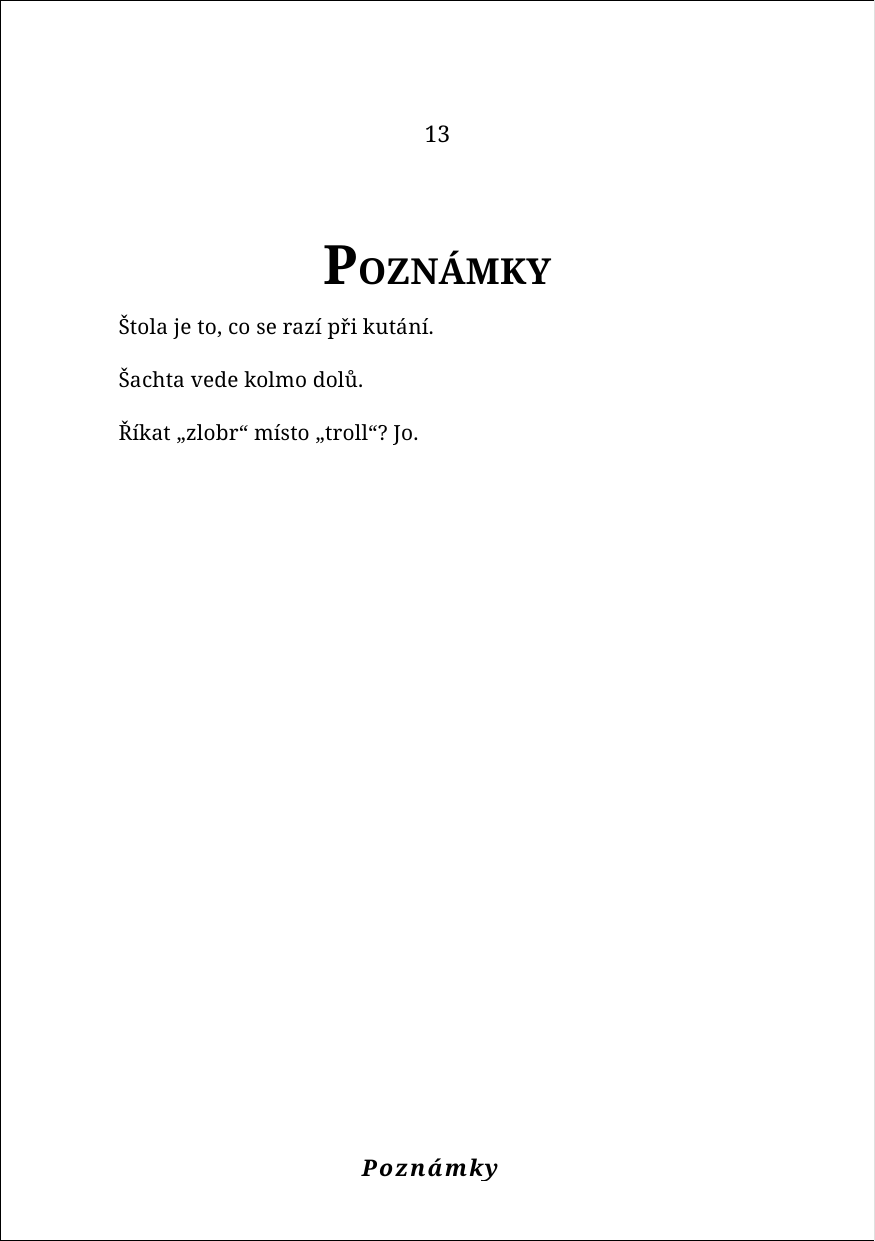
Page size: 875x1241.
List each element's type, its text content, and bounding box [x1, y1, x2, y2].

subtitle Poznámky [118, 226, 756, 300]
text Šachta vede kolmo dolů. [118, 365, 756, 393]
text Říkat „zlobr“ místo „troll“? Jo. [118, 418, 756, 447]
text Štola je to, co se razí při kutání. [118, 312, 756, 340]
